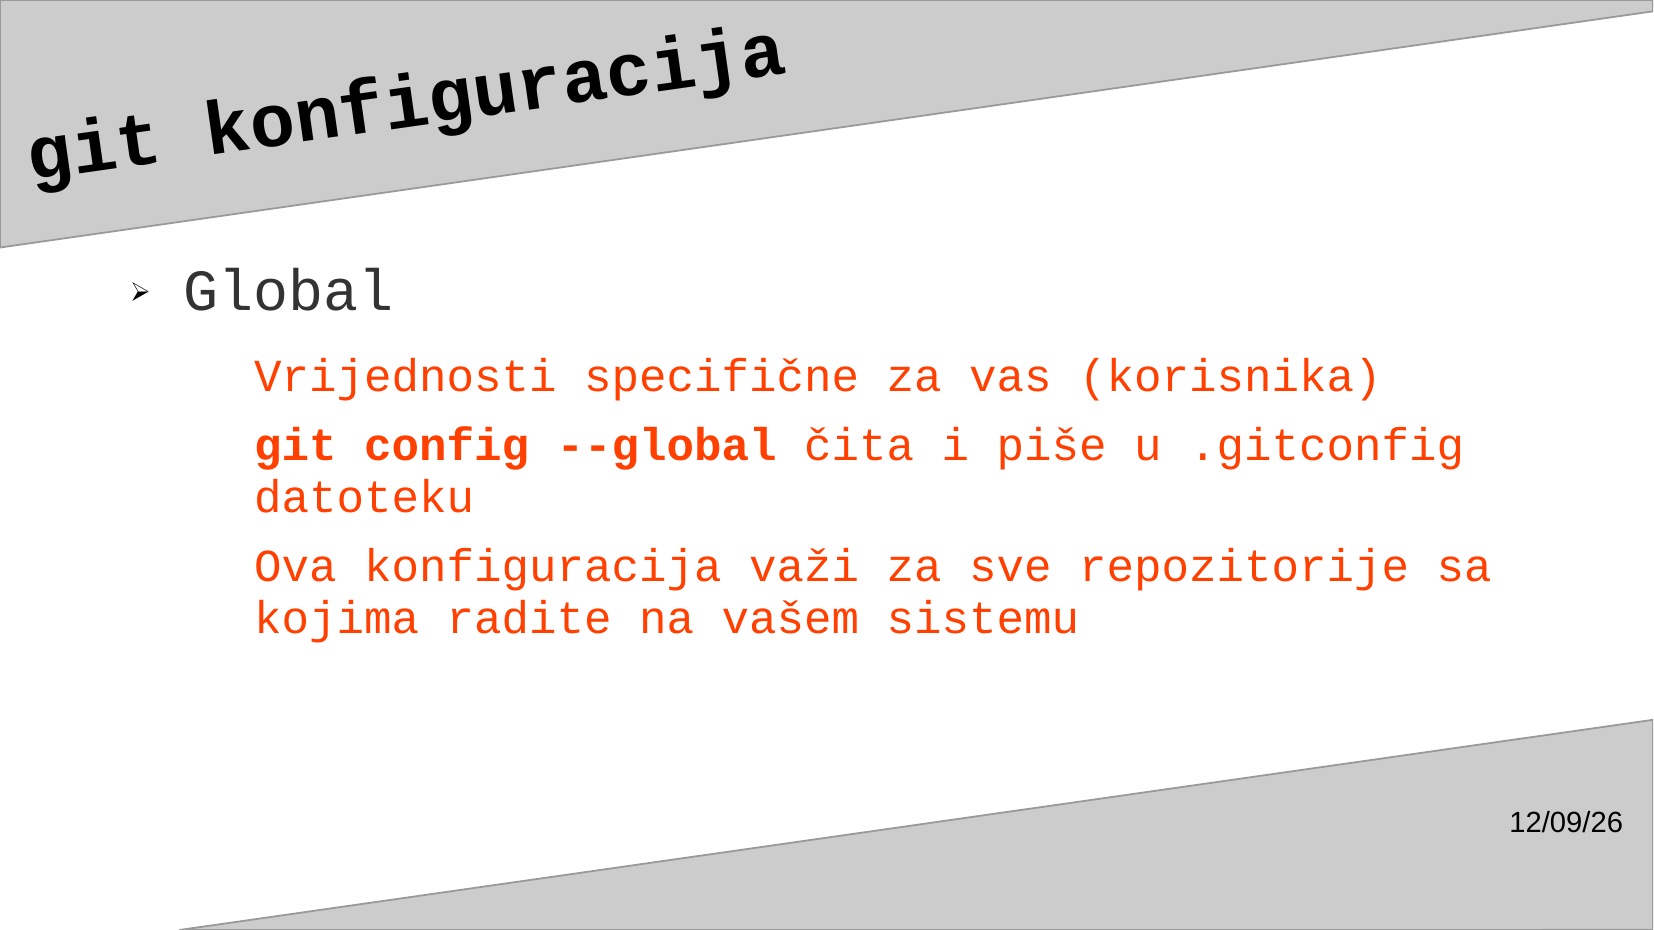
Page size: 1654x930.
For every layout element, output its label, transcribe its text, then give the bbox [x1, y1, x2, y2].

list Global Vrijednosti specifične za vas (korisnika) git config --global čita i piše u .gitconfig datoteku Ova konfiguracija važi za sve repozitorije sa kojima radite na vašem sistemu [112, 262, 1493, 840]
title git konfiguracija [16, 0, 1501, 239]
